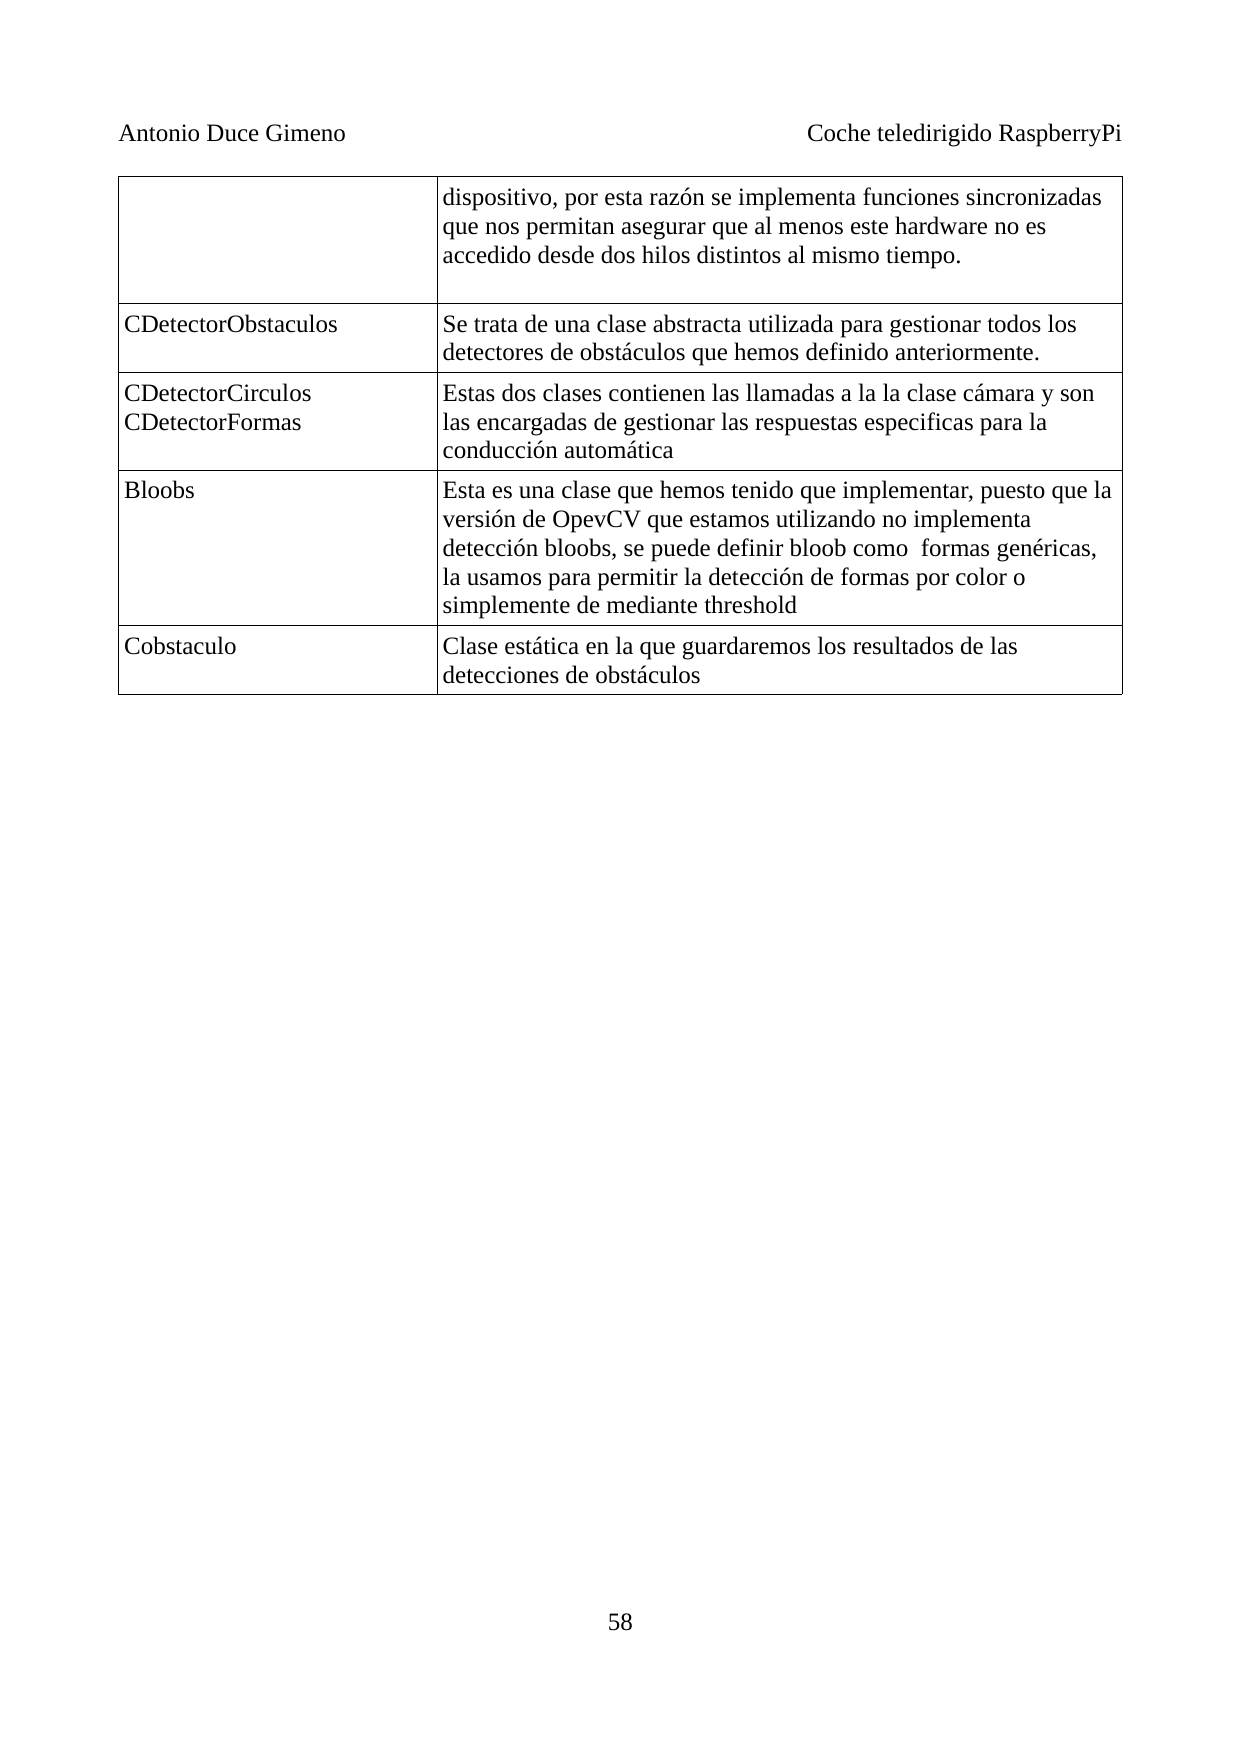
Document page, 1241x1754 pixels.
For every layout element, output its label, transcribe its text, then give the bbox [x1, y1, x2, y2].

table_cell [119, 177, 437, 303]
table_cell Esta es una clase que hemos tenido que implementar, puesto que la versión de OpevCV que estamos utilizando no implementa detección bloobs, se puede definir bloob como formas genéricas, la usamos para permitir la detección de formas por color o simplemente de mediante threshold [438, 471, 1122, 625]
table_cell Clase estática en la que guardaremos los resultados de las detecciones de obstáculos [438, 626, 1122, 694]
table_cell Se trata de una clase abstracta utilizada para gestionar todos los detectores de obstáculos que hemos definido anteriormente. [438, 304, 1122, 372]
table_cell CDetectorObstaculos [119, 304, 437, 372]
table_cell Cobstaculo [119, 626, 437, 694]
table_cell Bloobs [119, 471, 437, 625]
table_cell Estas dos clases contienen las llamadas a la la clase cámara y son las encargadas de gestionar las respuestas especificas para la conducción automática [438, 373, 1122, 470]
table_cell dispositivo, por esta razón se implementa funciones sincronizadas que nos permitan asegurar que al menos este hardware no es accedido desde dos hilos distintos al mismo tiempo. [438, 177, 1122, 303]
table_cell CDetectorCirculos CDetectorFormas [119, 373, 437, 470]
